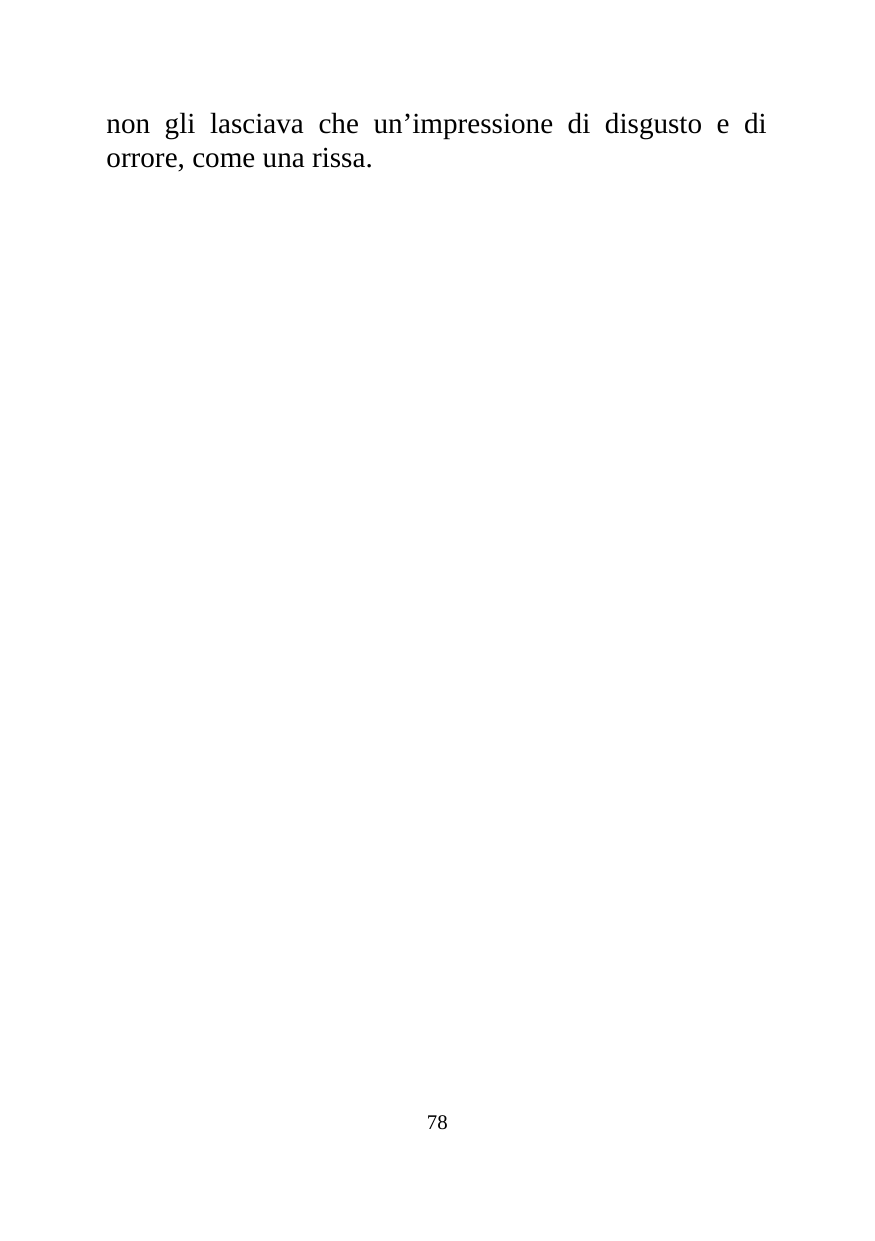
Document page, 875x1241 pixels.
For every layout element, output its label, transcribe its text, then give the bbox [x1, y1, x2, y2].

text non gli lasciava che un’impressione di disgusto e di orrore, come una rissa. [106, 106, 768, 173]
